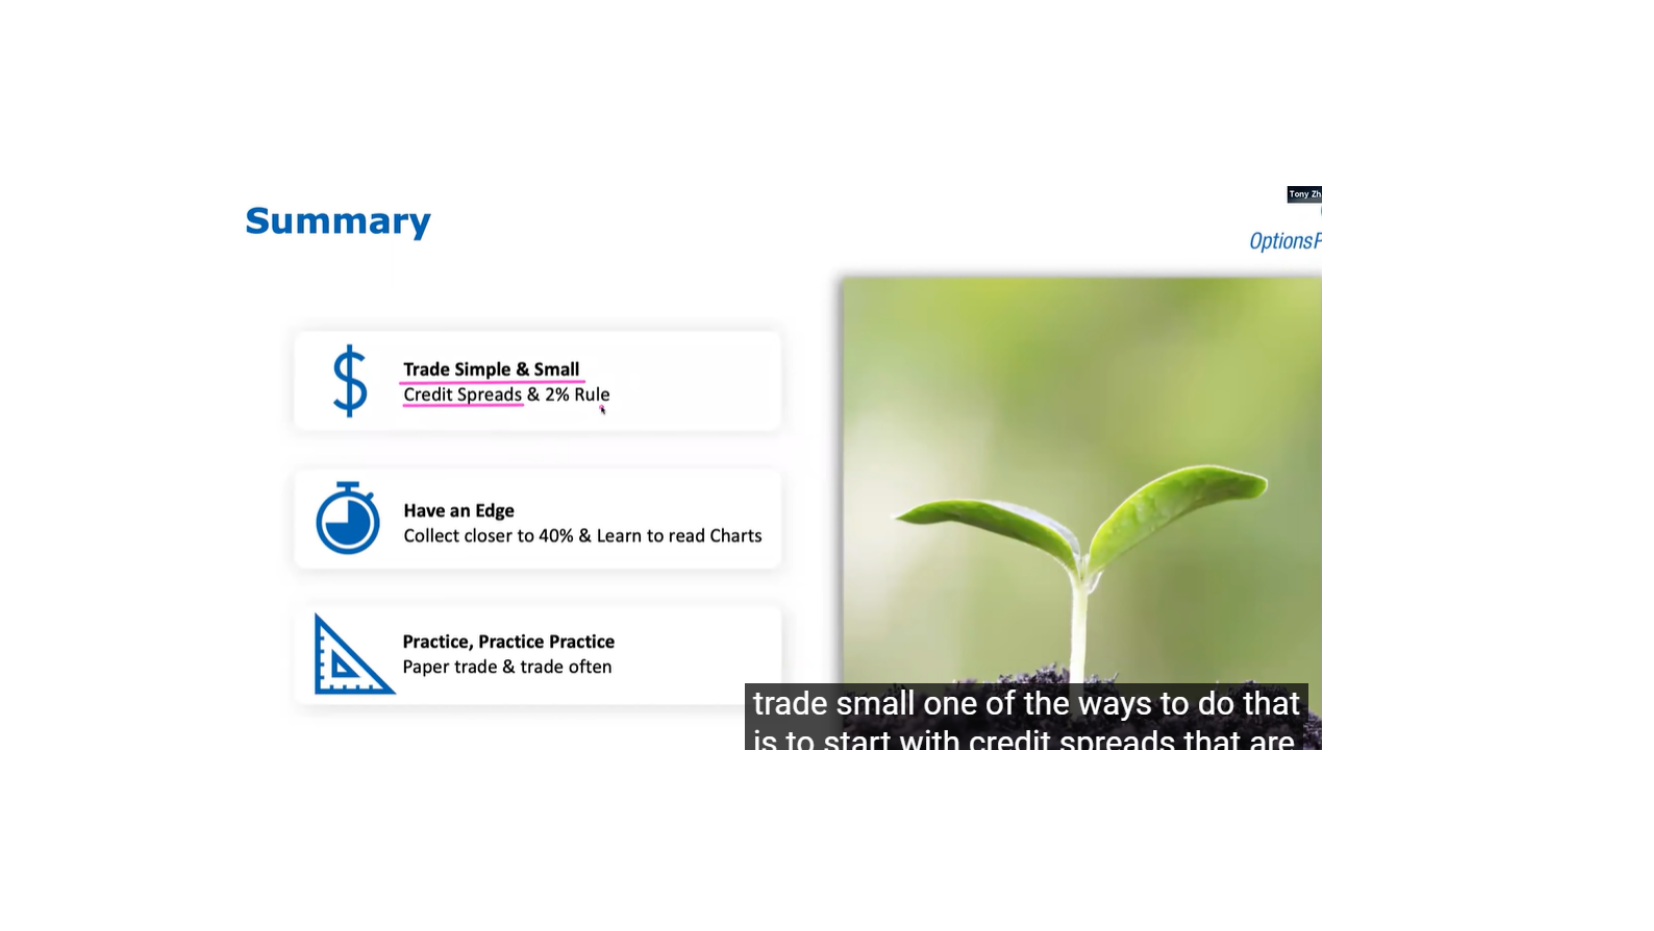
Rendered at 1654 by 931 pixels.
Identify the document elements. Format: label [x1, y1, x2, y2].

picture [225, 186, 1322, 751]
